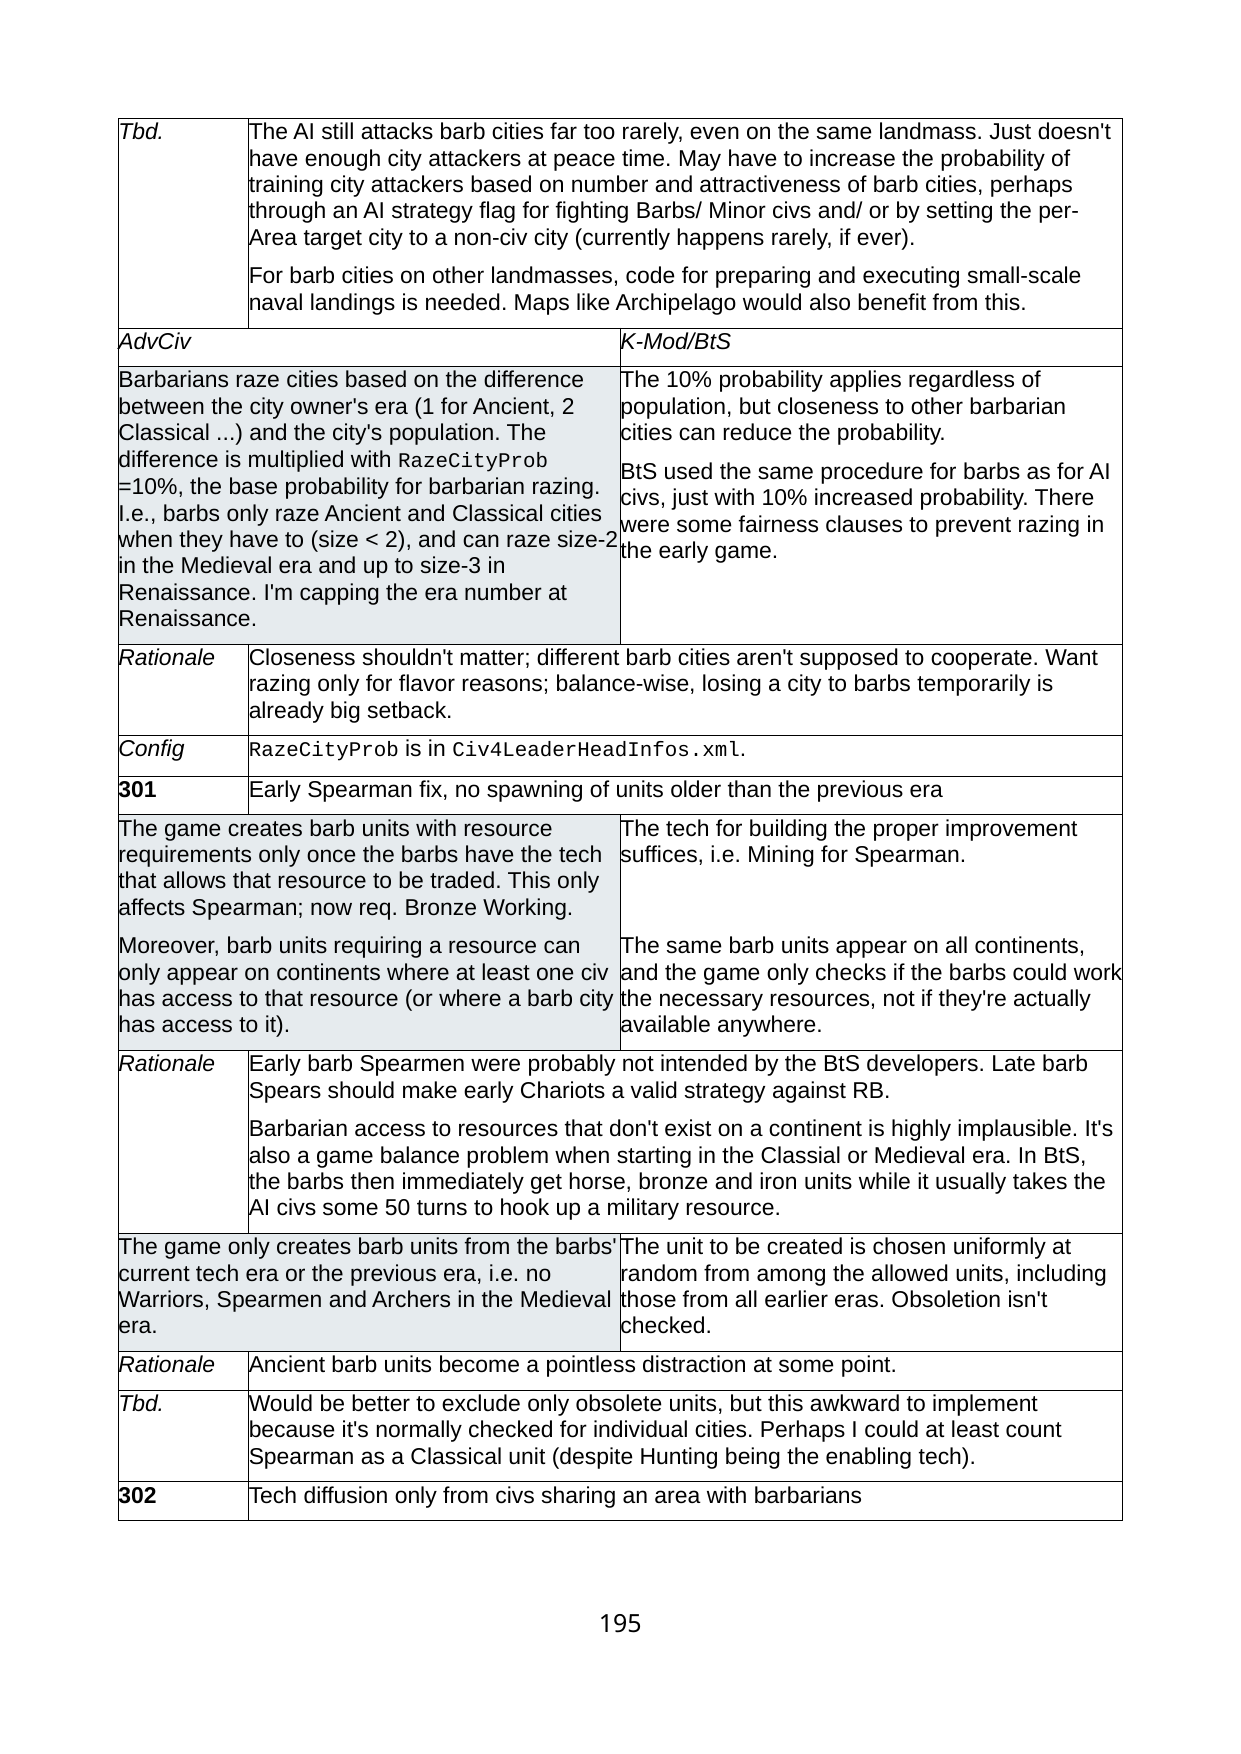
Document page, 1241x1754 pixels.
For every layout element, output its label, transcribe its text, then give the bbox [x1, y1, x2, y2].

table_cell AdvCiv [119, 329, 620, 366]
table_cell K-Mod/BtS [621, 329, 1122, 366]
table_cell Ancient barb units become a pointless distraction at some point. [249, 1352, 1122, 1390]
table_cell Early barb Spearmen were probably not intended by the BtS developers. Late barb Spears should make early Chariots a valid strategy against RB. Barbarian access to resources that don't exist on a continent is highly implausible. It's also a game balance problem when starting in the Classial or Medieval era. In BtS, the barbs then immediately get horse, bronze and iron units while it usually takes the AI civs some 50 turns to hook up a military resource. [249, 1051, 1122, 1233]
table_cell The tech for building the proper improvement suffices, i.e. Mining for Spearman. The same barb units appear on all continents, and the game only checks if the barbs could work the necessary resources, not if they're actually available anywhere. [621, 815, 1122, 1050]
table_cell Rationale [119, 645, 248, 735]
table_cell 302 [119, 1482, 248, 1520]
table_cell Closeness shouldn't matter; different barb cities aren't supposed to cooperate. Want razing only for flavor reasons; balance-wise, losing a city to barbs temporarily is already big setback. [249, 645, 1122, 735]
table_cell The game creates barb units with resource requirements only once the barbs have the tech that allows that resource to be traded. This only affects Spearman; now req. Bronze Working. Moreover, barb units requiring a resource can only appear on continents where at least one civ has access to that resource (or where a barb city has access to it). [119, 815, 620, 1050]
table_cell Would be better to exclude only obsolete units, but this awkward to implement because it's normally checked for individual cities. Perhaps I could at least count Spearman as a Classical unit (despite Hunting being the enabling tech). [249, 1391, 1122, 1481]
table_cell RazeCityProb is in Civ4LeaderHeadInfos.xml. [249, 736, 1122, 776]
table_cell Config [119, 736, 248, 776]
table_cell The 10% probability applies regardless of population, but closeness to other barbarian cities can reduce the probability. BtS used the same procedure for barbs as for AI civs, just with 10% increased probability. There were some fairness clauses to prevent razing in the early game. [621, 367, 1122, 644]
table_cell Rationale [119, 1352, 248, 1390]
table_cell Tbd. [119, 1391, 248, 1481]
table_cell The unit to be created is chosen uniformly at random from among the allowed units, including those from all earlier eras. Obsoletion isn't checked. [621, 1234, 1122, 1351]
table_cell The game only creates barb units from the barbs' current tech era or the previous era, i.e. no Warriors, Spearmen and Archers in the Medieval era. [119, 1234, 620, 1351]
table_cell 301 [119, 777, 248, 814]
table_cell The AI still attacks barb cities far too rarely, even on the same landmass. Just doesn't have enough city attackers at peace time. May have to increase the probability of training city attackers based on number and attractiveness of barb cities, perhaps through an AI strategy flag for fighting Barbs/ Minor civs and/ or by setting the per-Area target city to a non-civ city (currently happens rarely, if ever). For barb cities on other landmasses, code for preparing and executing small-scale naval landings is needed. Maps like Archipelago would also benefit from this. [249, 119, 1122, 327]
table_cell Barbarians raze cities based on the difference between the city owner's era (1 for Ancient, 2 Classical ...) and the city's population. The difference is multiplied with RazeCityProb =10%, the base probability for barbarian razing. I.e., barbs only raze Ancient and Classical cities when they have to (size < 2), and can raze size-2 in the Medieval era and up to size-3 in Renaissance. I'm capping the era number at Renaissance. [119, 367, 620, 644]
table_cell Rationale [119, 1051, 248, 1233]
table_cell Tech diffusion only from civs sharing an area with barbarians [249, 1482, 1122, 1520]
table_cell Tbd. [119, 119, 248, 327]
table_cell Early Spearman fix, no spawning of units older than the previous era [249, 777, 1122, 814]
